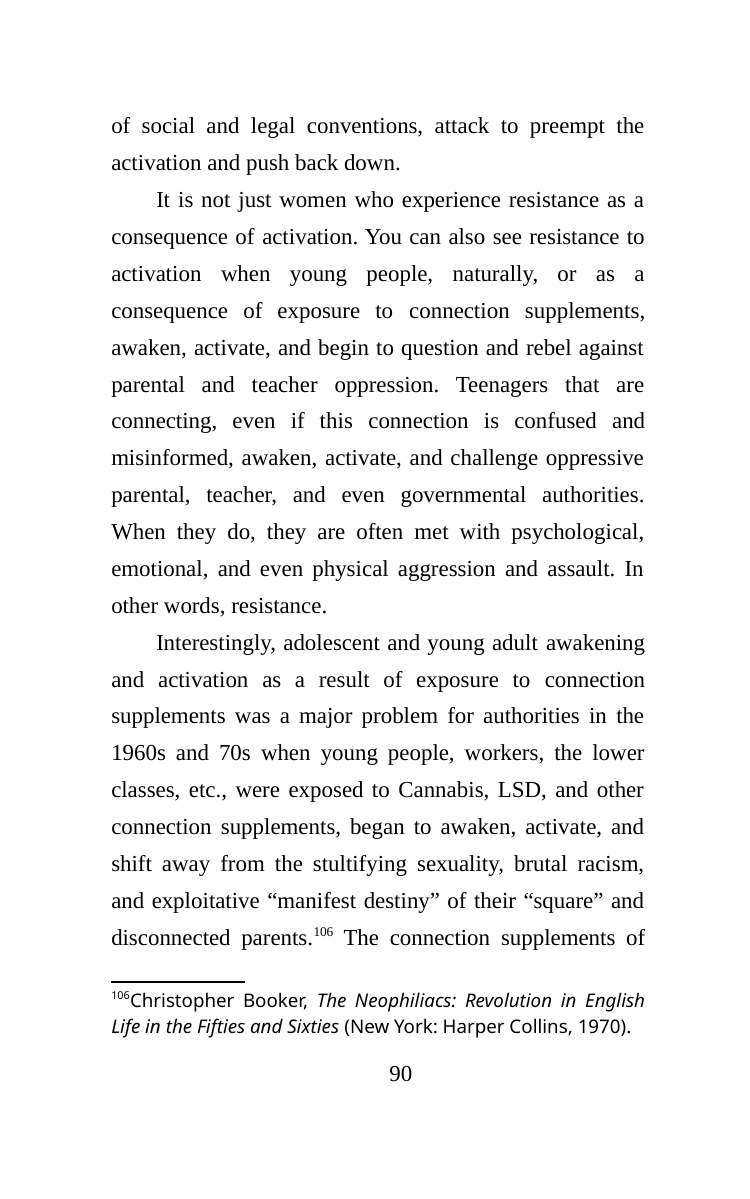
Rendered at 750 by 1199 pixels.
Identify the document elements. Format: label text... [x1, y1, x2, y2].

text of social and legal conventions, attack to preempt the activation and push back down. [111, 112, 645, 176]
text It is not just women who experience resistance as a consequence of activation. You can also see resistance to activation when young people, naturally, or as a consequence of exposure to connection supplements, awaken, activate, and begin to question and rebel against parental and teacher oppression. Teenagers that are connecting, even if this connection is confused and misinformed, awaken, activate, and challenge oppressive parental, teacher, and even governmental authorities. When they do, they are often met with psychological, emotional, and even physical aggression and assault. In other words, resistance. [111, 186, 645, 618]
text Interestingly, adolescent and young adult awakening and activation as a result of exposure to connection supplements was a major problem for authorities in the 1960s and 70s when young people, workers, the lower classes, etc., were exposed to Cannabis, LSD, and other connection supplements, began to awaken, activate, and shift away from the stultifying sexuality, brutal racism, and exploitative “manifest destiny” of their “square” and disconnected parents. The connection supplements of [111, 629, 645, 950]
text Christopher Booker, The Neophiliacs: Revolution in English Life in the Fifties and Sixties (New York: Harper Collins, 1970). [111, 988, 645, 1039]
